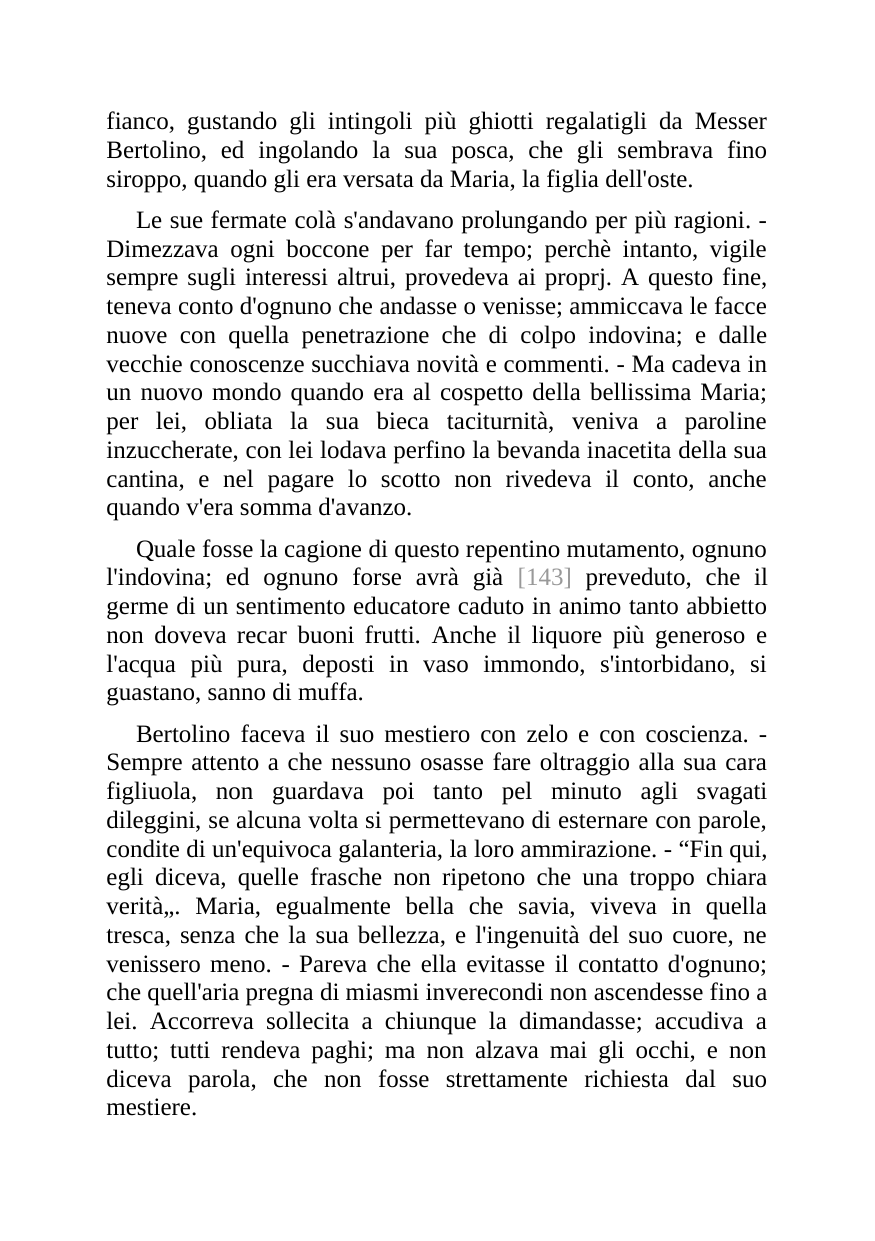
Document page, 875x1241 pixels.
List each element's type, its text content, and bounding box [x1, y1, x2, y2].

text Le sue fermate colà s'andavano prolungando per più ragioni. - Dimezzava ogni boccone per far tempo; perchè intanto, vigile sempre sugli interessi altrui, provedeva ai proprj. A questo fine, teneva conto d'ognuno che andasse o venisse; ammiccava le facce nuove con quella penetrazione che di colpo indovina; e dalle vecchie conoscenze succhiava novità e commenti. - Ma cadeva in un nuovo mondo quando era al cospetto della bellissima Maria; per lei, obliata la sua bieca taciturnità, veniva a paroline inzuccherate, con lei lodava perfino la bevanda inacetita della sua cantina, e nel pagare lo scotto non rivedeva il conto, anche quando v'era somma d'avanzo. [106, 205, 768, 521]
text Quale fosse la cagione di questo repentino mutamento, ognuno l'indovina; ed ognuno forse avrà già [143] preveduto, che il germe di un sentimento educatore caduto in animo tanto abbietto non doveva recar buoni frutti. Anche il liquore più generoso e l'acqua più pura, deposti in vaso immondo, s'intorbidano, si guastano, sanno di muffa. [106, 534, 768, 706]
text Bertolino faceva il suo mestiero con zelo e con coscienza. - Sempre attento a che nessuno osasse fare oltraggio alla sua cara figliuola, non guardava poi tanto pel minuto agli svagati dileggini, se alcuna volta si permettevano di esternare con parole, condite di un'equivoca galanteria, la loro ammirazione. - “Fin qui, egli diceva, quelle frasche non ripetono che una troppo chiara verità„. Maria, egualmente bella che savia, viveva in quella tresca, senza che la sua bellezza, e l'ingenuità del suo cuore, ne venissero meno. - Pareva che ella evitasse il contatto d'ognuno; che quell'aria pregna di miasmi inverecondi non ascendesse fino a lei. Accorreva sollecita a chiunque la dimandasse; accudiva a tutto; tutti rendeva paghi; ma non alzava mai gli occhi, e non diceva parola, che non fosse strettamente richiesta dal suo mestiere. [106, 719, 768, 1121]
text fianco, gustando gli intingoli più ghiotti regalatigli da Messer Bertolino, ed ingolando la sua posca, che gli sembrava fino siroppo, quando gli era versata da Maria, la figlia dell'oste. [106, 106, 768, 192]
